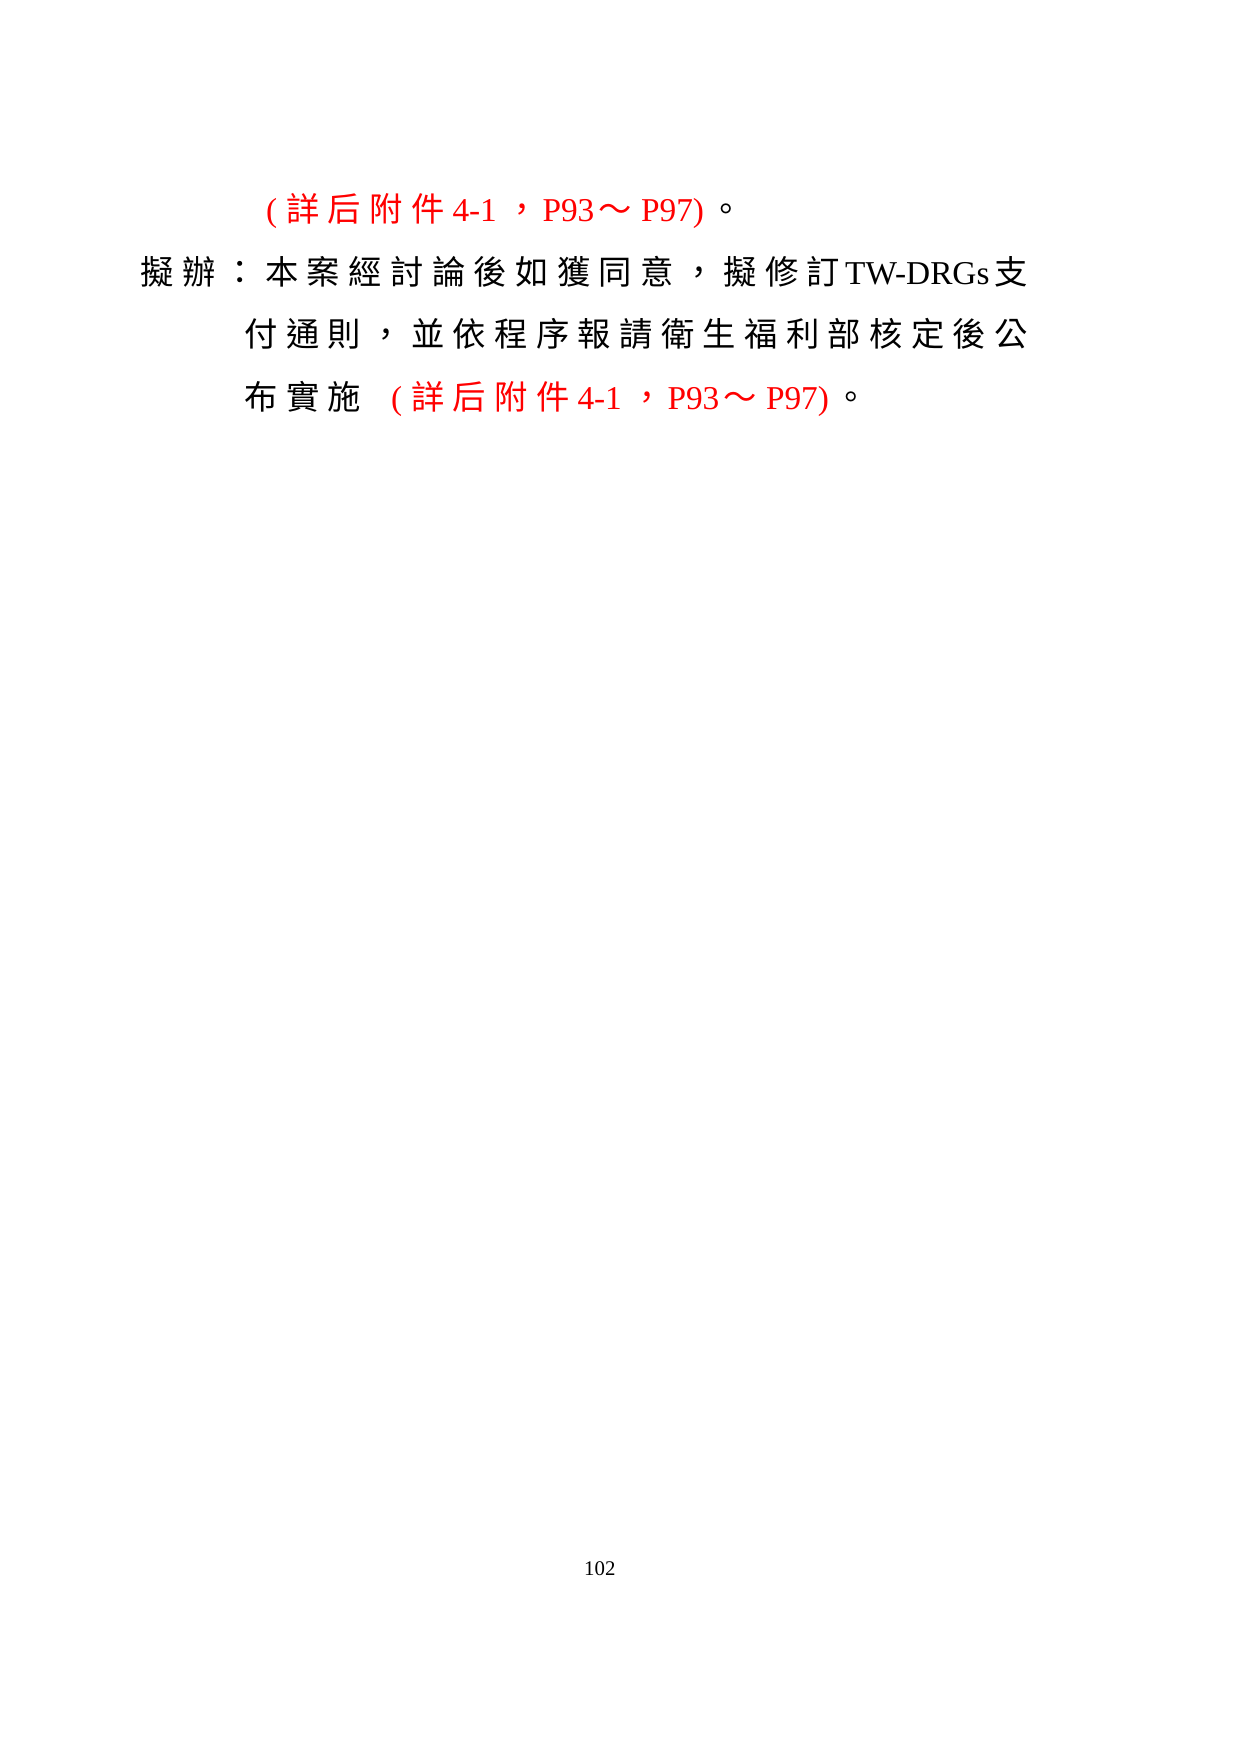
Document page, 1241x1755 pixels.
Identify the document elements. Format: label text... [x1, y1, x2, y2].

text 擬辦：本案經討論後如獲同意，擬修訂TW-DRGs支付通則，並依程序報請衛生福利部核定後公布實施 (詳后附件4-1，P93～P97)。 [136, 228, 1063, 415]
list (詳后附件4-1，P93～P97)。 [180, 165, 1063, 228]
